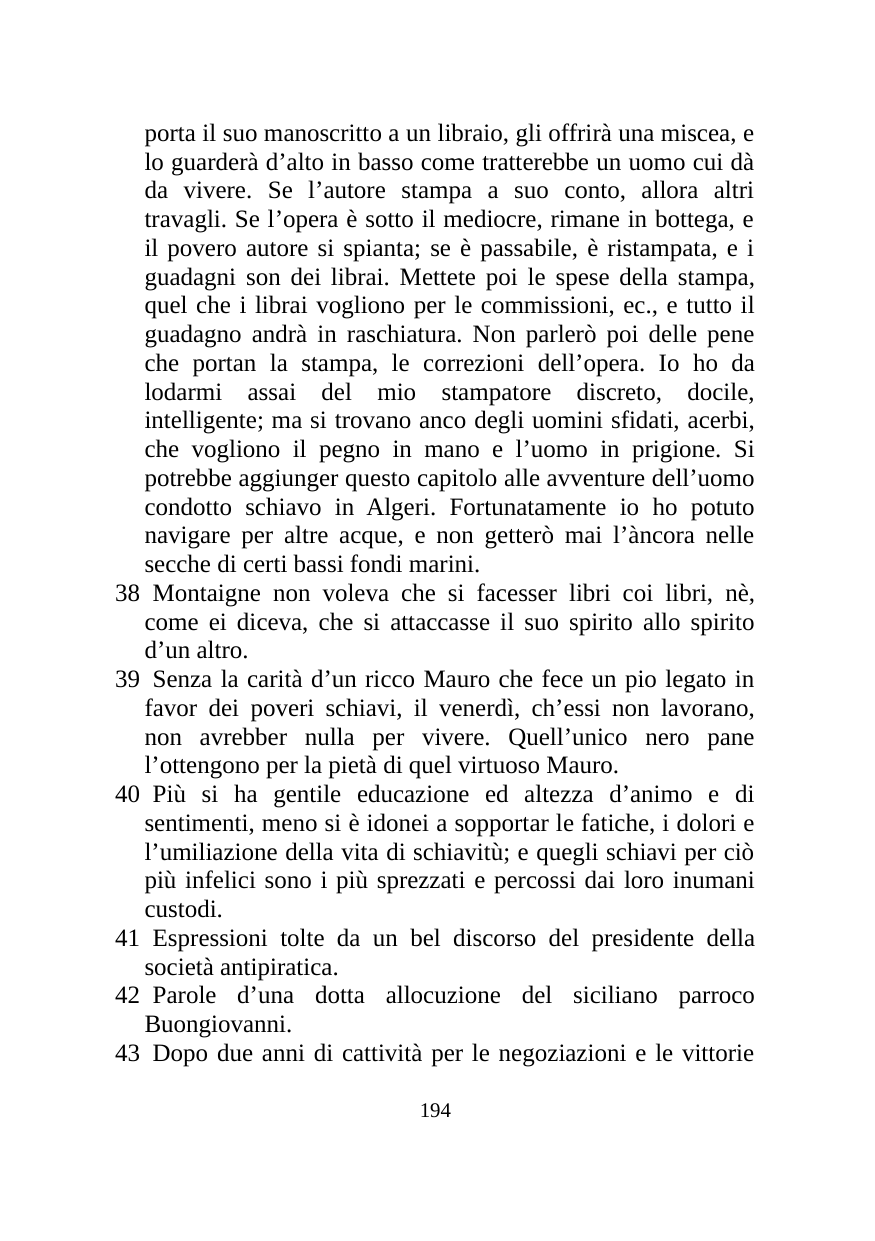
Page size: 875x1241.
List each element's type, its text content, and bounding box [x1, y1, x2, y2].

text Dopo due anni di cattività per le negoziazioni e le vittorie [115, 1038, 755, 1067]
text Più si ha gentile educazione ed altezza d’animo e di sentimenti, meno si è idonei a sopportar le fatiche, i dolori e l’umiliazione della vita di schiavitù; e quegli schiavi per ciò più infelici sono i più sprezzati e percossi dai loro inumani custodi. [115, 779, 755, 923]
text Parole d’una dotta allocuzione del siciliano parroco Buongiovanni. [115, 981, 755, 1038]
text Montaigne non voleva che si facesser libri coi libri, nè, come ei diceva, che si attaccasse il suo spirito allo spirito d’un altro. [115, 578, 755, 664]
text Espressioni tolte da un bel discorso del presidente della società antipiratica. [115, 923, 755, 981]
text porta il suo manoscritto a un libraio, gli offrirà una miscea, e lo guarderà d’alto in basso come tratterebbe un uomo cui dà da vivere. Se l’autore stampa a suo conto, allora altri travagli. Se l’opera è sotto il mediocre, rimane in bottega, e il povero autore si spianta; se è passabile, è ristampata, e i guadagni son dei librai. Mettete poi le spese della stampa, quel che i librai vogliono per le commissioni, ec., e tutto il guadagno andrà in raschiatura. Non parlerò poi delle pene che portan la stampa, le correzioni dell’opera. Io ho da lodarmi assai del mio stampatore discreto, docile, intelligente; ma si trovano anco degli uomini sfidati, acerbi, che vogliono il pegno in mano e l’uomo in prigione. Si potrebbe aggiunger questo capitolo alle avventure dell’uomo condotto schiavo in Algeri. Fortunatamente io ho potuto navigare per altre acque, e non getterò mai l’àncora nelle secche di certi bassi fondi marini. [115, 118, 755, 578]
text Senza la carità d’un ricco Mauro che fece un pio legato in favor dei poveri schiavi, il venerdì, ch’essi non lavorano, non avrebber nulla per vivere. Quell’unico nero pane l’ottengono per la pietà di quel virtuoso Mauro. [115, 664, 755, 779]
